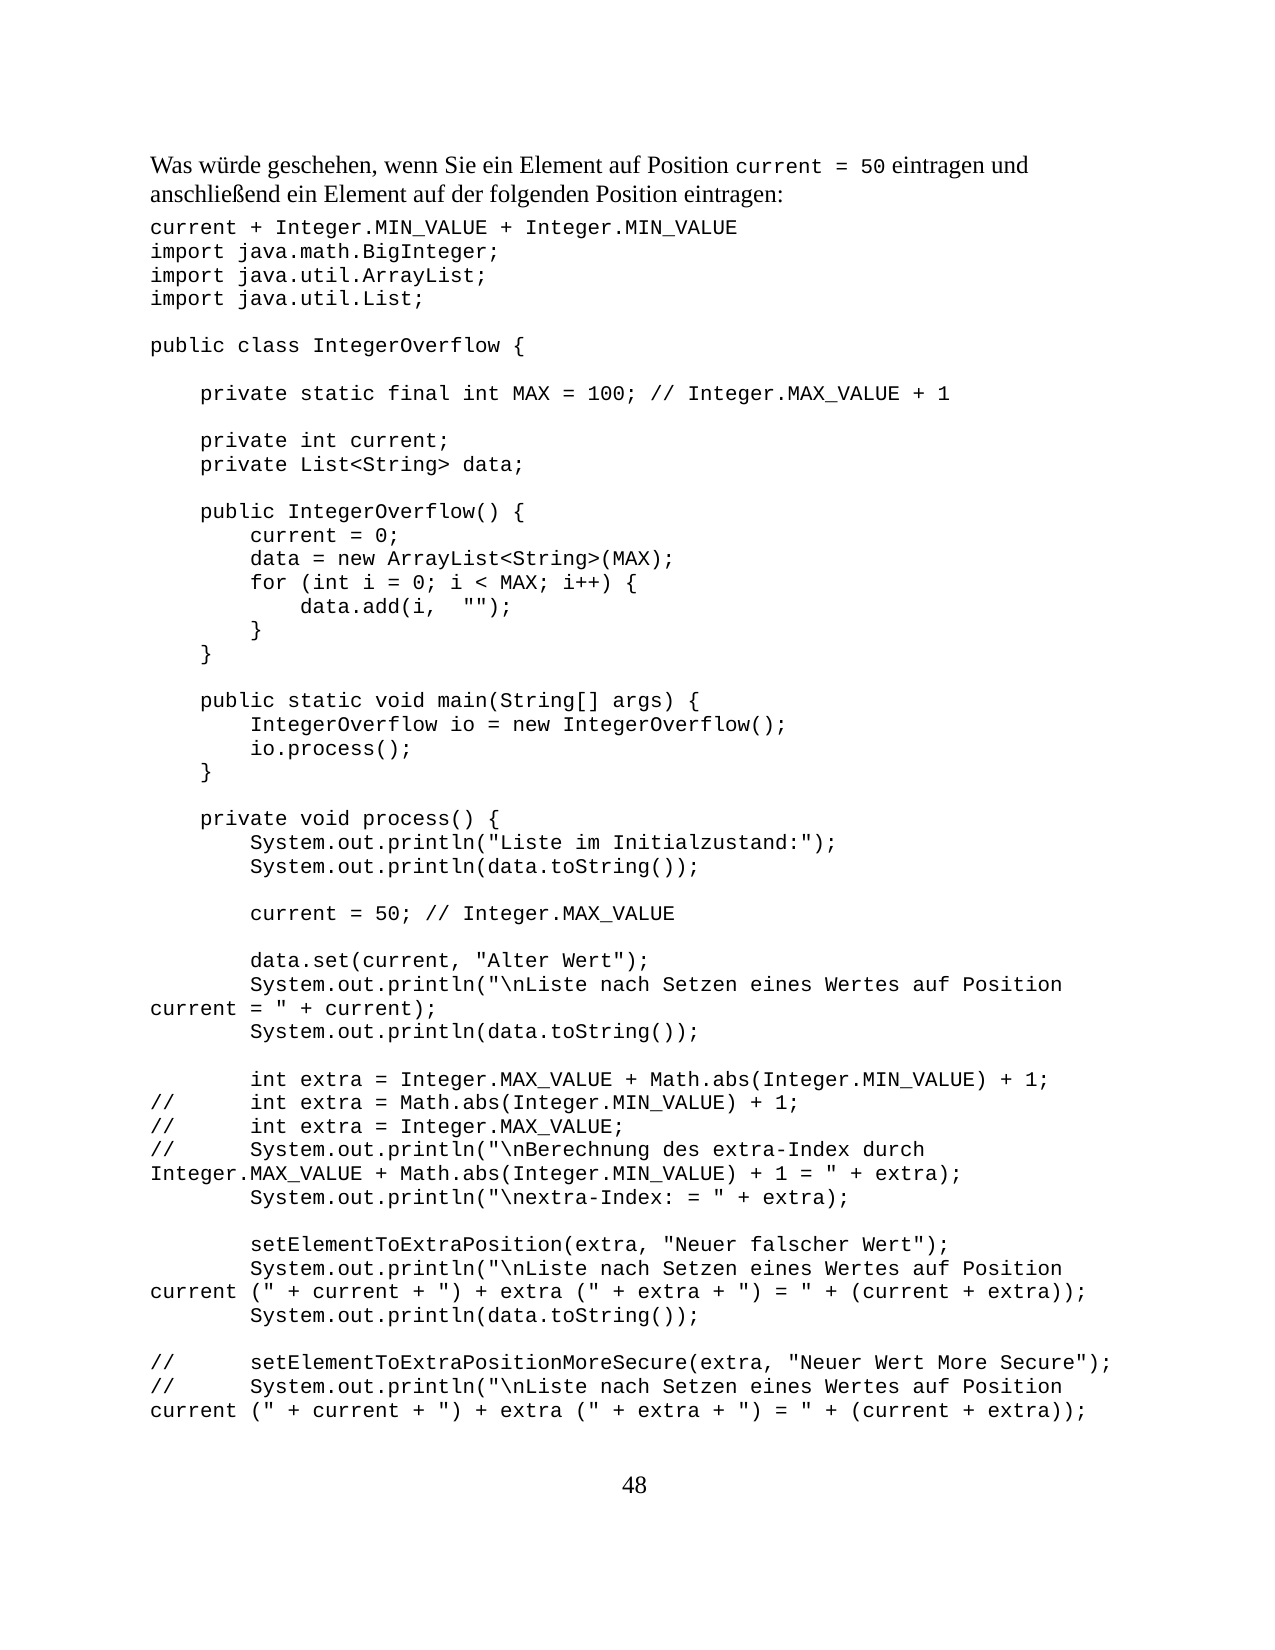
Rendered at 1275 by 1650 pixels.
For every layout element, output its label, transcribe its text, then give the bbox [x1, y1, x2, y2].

text System.out.println("\nextra-Index: = " + extra); [150, 1187, 1125, 1210]
text // int extra = Math.abs(Integer.MIN_VALUE) + 1; [150, 1092, 1125, 1116]
text System.out.println("\nListe nach Setzen eines Wertes auf Position current = " + current); [150, 974, 1125, 1021]
text System.out.println(data.toString()); [150, 856, 1125, 879]
text private void process() { [150, 808, 1125, 832]
text for (int i = 0; i < MAX; i++) { [150, 572, 1125, 596]
text IntegerOverflow io = new IntegerOverflow(); [150, 714, 1125, 737]
text } [150, 643, 1125, 667]
text } [150, 619, 1125, 643]
text System.out.println("\nListe nach Setzen eines Wertes auf Position current (" + current + ") + extra (" + extra + ") = " + (current + extra)); [150, 1258, 1125, 1305]
text import java.util.ArrayList; [150, 264, 1125, 288]
text // System.out.println("\nBerechnung des extra-Index durch Integer.MAX_VALUE + Math.abs(Integer.MIN_VALUE) + 1 = " + extra); [150, 1139, 1125, 1187]
text // setElementToExtraPositionMoreSecure(extra, "Neuer Wert More Secure"); [150, 1352, 1125, 1376]
text import java.math.BigInteger; [150, 241, 1125, 264]
text Was würde geschehen, wenn Sie ein Element auf Position current = 50 eintragen und anschließend ein Element auf der folgenden Position eintragen: [150, 150, 1125, 208]
text public class IntegerOverflow { [150, 336, 1125, 359]
text System.out.println(data.toString()); [150, 1305, 1125, 1329]
text public static void main(String[] args) { [150, 690, 1125, 714]
text public IntegerOverflow() { [150, 501, 1125, 525]
text System.out.println("Liste im Initialzustand:"); [150, 832, 1125, 856]
text private static final int MAX = 100; // Integer.MAX_VALUE + 1 [150, 383, 1125, 406]
text import java.util.List; [150, 288, 1125, 312]
text } [150, 761, 1125, 785]
text current + Integer.MIN_VALUE + Integer.MIN_VALUE [150, 217, 1125, 241]
text setElementToExtraPosition(extra, "Neuer falscher Wert"); [150, 1234, 1125, 1258]
text // int extra = Integer.MAX_VALUE; [150, 1116, 1125, 1139]
text io.process(); [150, 737, 1125, 761]
text int extra = Integer.MAX_VALUE + Math.abs(Integer.MIN_VALUE) + 1; [150, 1068, 1125, 1092]
text data.add(i, ""); [150, 596, 1125, 619]
text current = 0; [150, 525, 1125, 548]
text System.out.println(data.toString()); [150, 1021, 1125, 1045]
text data = new ArrayList<String>(MAX); [150, 548, 1125, 572]
text data.set(current, "Alter Wert"); [150, 950, 1125, 974]
text current = 50; // Integer.MAX_VALUE [150, 903, 1125, 927]
text private List<String> data; [150, 454, 1125, 477]
text // System.out.println("\nListe nach Setzen eines Wertes auf Position current (" + current + ") + extra (" + extra + ") = " + (current + extra)); [150, 1376, 1125, 1423]
text private int current; [150, 430, 1125, 454]
